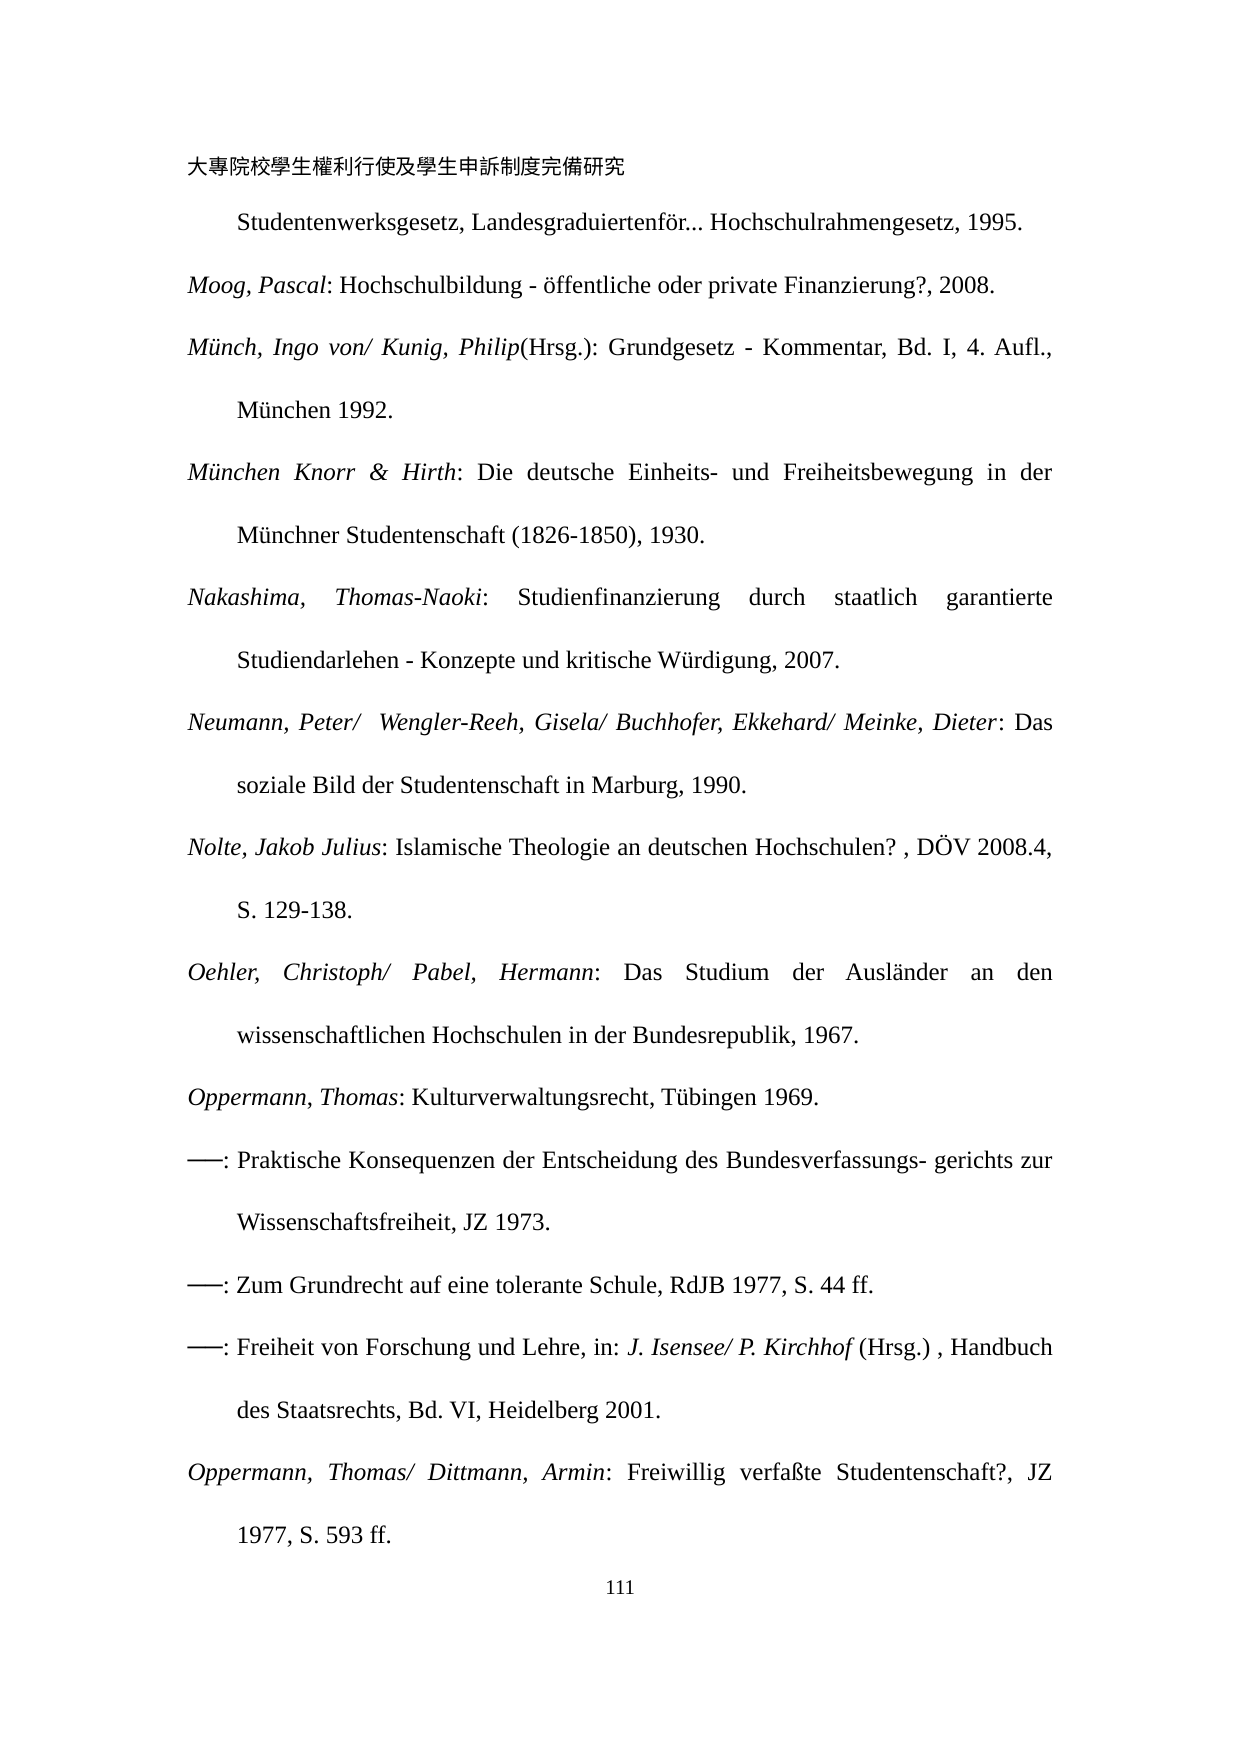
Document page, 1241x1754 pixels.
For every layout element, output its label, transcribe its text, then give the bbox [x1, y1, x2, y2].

text ──: Freiheit von Forschung und Lehre, in: J. Isensee/ P. Kirchhof (Hrsg.) , Handbuch des Staatsrechts, Bd. VI, Heidelberg 2001. [187, 1305, 1053, 1430]
text Oppermann, Thomas: Kulturverwaltungsrecht, Tübingen 1969. [187, 1055, 1053, 1118]
text München Knorr & Hirth: Die deutsche Einheits- und Freiheitsbewegung in der Münchner Studentenschaft (1826-1850), 1930. [187, 430, 1053, 555]
text Münch, Ingo von/ Kunig, Philip(Hrsg.): Grundgesetz - Kommentar, Bd. I, 4. Aufl., München 1992. [187, 305, 1053, 430]
text ──: Praktische Konsequenzen der Entscheidung des Bundesverfassungs- gerichts zur Wissenschaftsfreiheit, JZ 1973. [187, 1118, 1053, 1243]
text Nakashima, Thomas-Naoki: Studienfinanzierung durch staatlich garantierte Studiendarlehen - Konzepte und kritische Würdigung, 2007. [187, 555, 1053, 680]
text ──: Zum Grundrecht auf eine tolerante Schule, RdJB 1977, S. 44 ff. [187, 1243, 1053, 1305]
text Moog, Pascal: Hochschulbildung - öffentliche oder private Finanzierung?, 2008. [187, 243, 1053, 305]
text Oehler, Christoph/ Pabel, Hermann: Das Studium der Ausländer an den wissenschaftlichen Hochschulen in der Bundesrepublik, 1967. [187, 930, 1053, 1055]
text Studentenwerksgesetz, Landesgraduiertenför... Hochschulrahmengesetz, 1995. [187, 180, 1053, 243]
text Neumann, Peter/ Wengler-Reeh, Gisela/ Buchhofer, Ekkehard/ Meinke, Dieter: Das soziale Bild der Studentenschaft in Marburg, 1990. [187, 680, 1053, 805]
text Nolte, Jakob Julius: Islamische Theologie an deutschen Hochschulen? , DÖV 2008.4, S. 129-138. [187, 805, 1053, 930]
text Oppermann, Thomas/ Dittmann, Armin: Freiwillig verfaßte Studentenschaft?, JZ 1977, S. 593 ff. [187, 1430, 1053, 1555]
